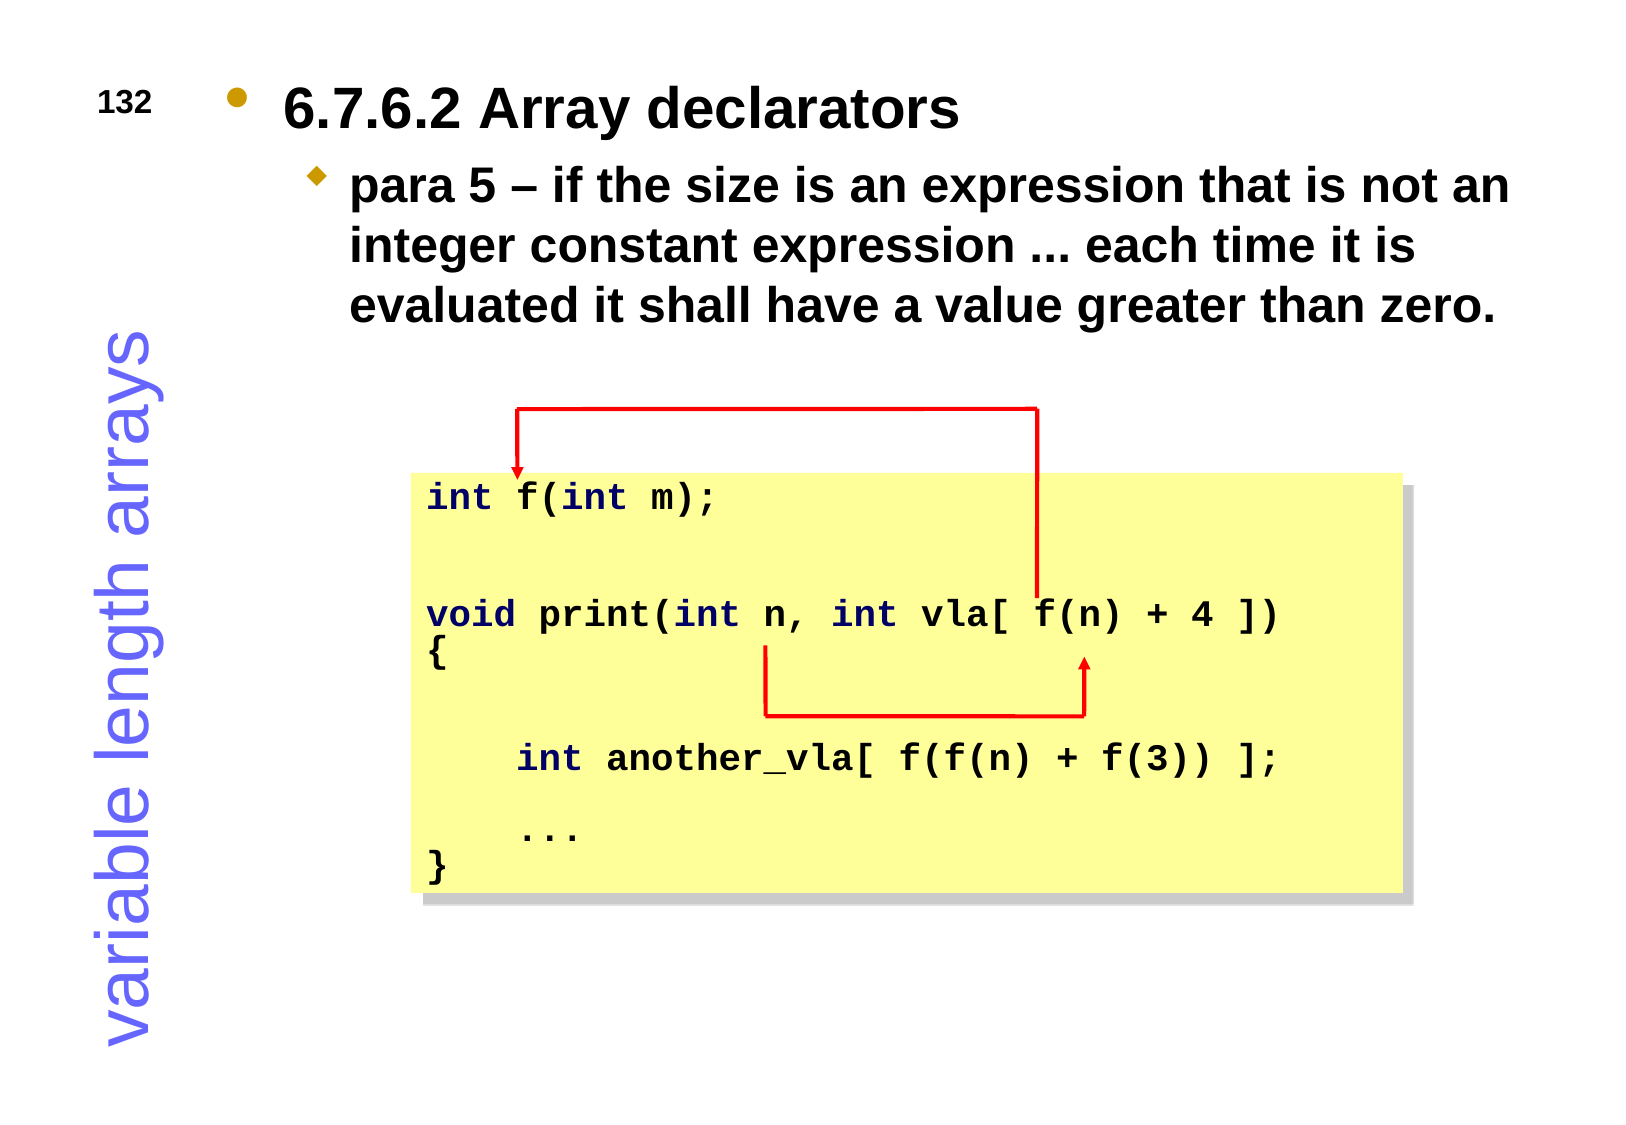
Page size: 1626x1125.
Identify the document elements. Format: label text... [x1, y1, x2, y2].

list 6.7.6.2 Array declarators para 5 – if the size is an expression that is not an integer constant expression ... each time it is evaluated it shall have a value greater than zero. [212, 62, 1550, 1063]
title variable length arrays [50, 187, 188, 1063]
text_box int f(int m); void print(int n, int vla[ f(n) + 4 ]) { int another_vla[ f(f(n) + f(3)) ]; ... } [410, 472, 1403, 893]
